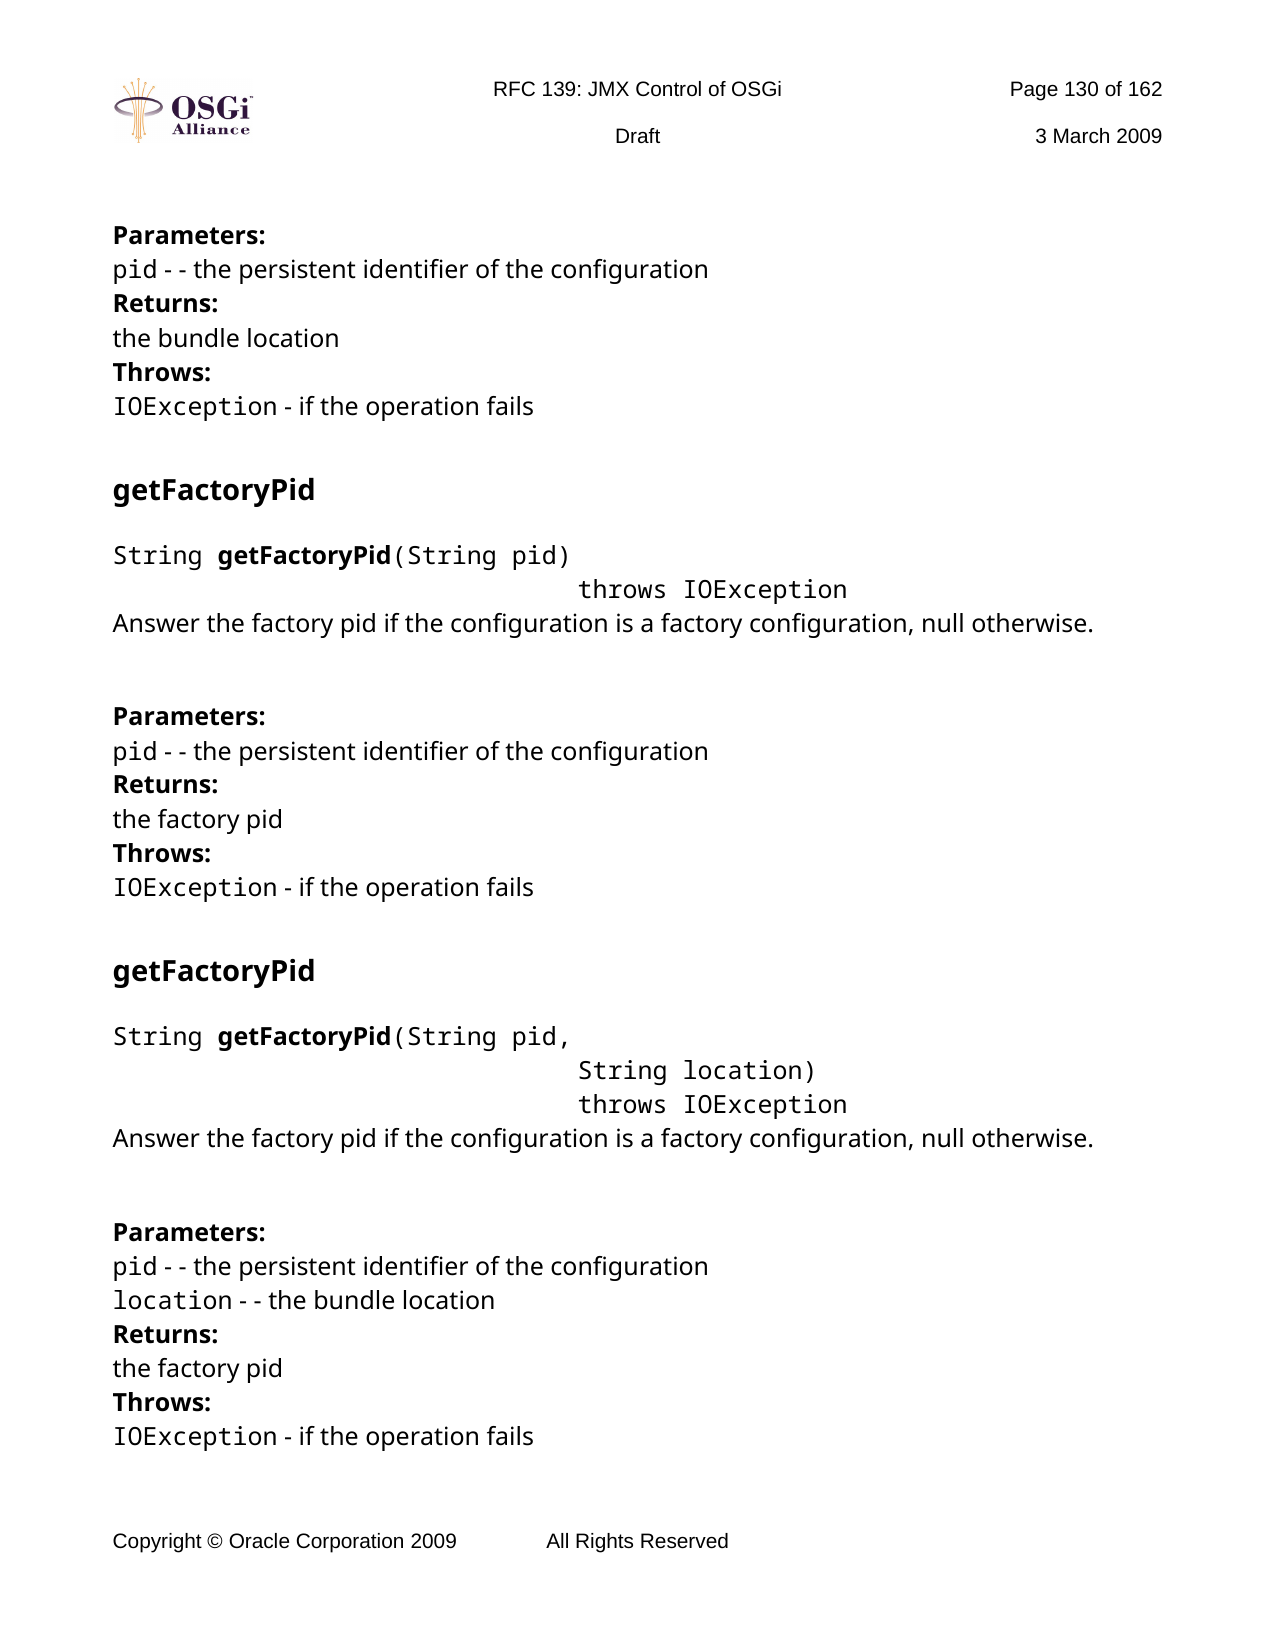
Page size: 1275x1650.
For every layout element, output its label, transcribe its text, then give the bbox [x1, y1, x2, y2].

text IOException - if the operation fails [112, 869, 1162, 903]
text Throws: [112, 354, 1162, 388]
picture [114, 78, 254, 143]
text the factory pid [112, 801, 1162, 835]
text Answer the factory pid if the configuration is a factory configuration, null otherwise. [112, 1121, 1162, 1155]
text the factory pid [112, 1350, 1162, 1384]
text Parameters: [112, 1214, 1162, 1248]
text Throws: [112, 835, 1162, 869]
text String getFactoryPid(String pid, [112, 1019, 1162, 1053]
text String getFactoryPid(String pid) [112, 538, 1162, 572]
text Returns: [112, 286, 1162, 320]
text Throws: [112, 1384, 1162, 1418]
text IOException - if the operation fails [112, 388, 1162, 422]
text pid - - the persistent identifier of the configuration [112, 1248, 1162, 1282]
text location - - the bundle location [112, 1282, 1162, 1316]
text throws IOException [112, 1087, 1162, 1121]
text Parameters: [112, 218, 1162, 252]
text Returns: [112, 1316, 1162, 1350]
text pid - - the persistent identifier of the configuration [112, 252, 1162, 286]
text the bundle location [112, 320, 1162, 354]
text String location) [112, 1053, 1162, 1087]
text getFactoryPid [112, 469, 1162, 509]
text Returns: [112, 767, 1162, 801]
text throws IOException [112, 572, 1162, 606]
text pid - - the persistent identifier of the configuration [112, 733, 1162, 767]
text getFactoryPid [112, 950, 1162, 990]
text IOException - if the operation fails [112, 1418, 1162, 1453]
text Answer the factory pid if the configuration is a factory configuration, null otherwise. [112, 606, 1162, 640]
text Parameters: [112, 699, 1162, 733]
